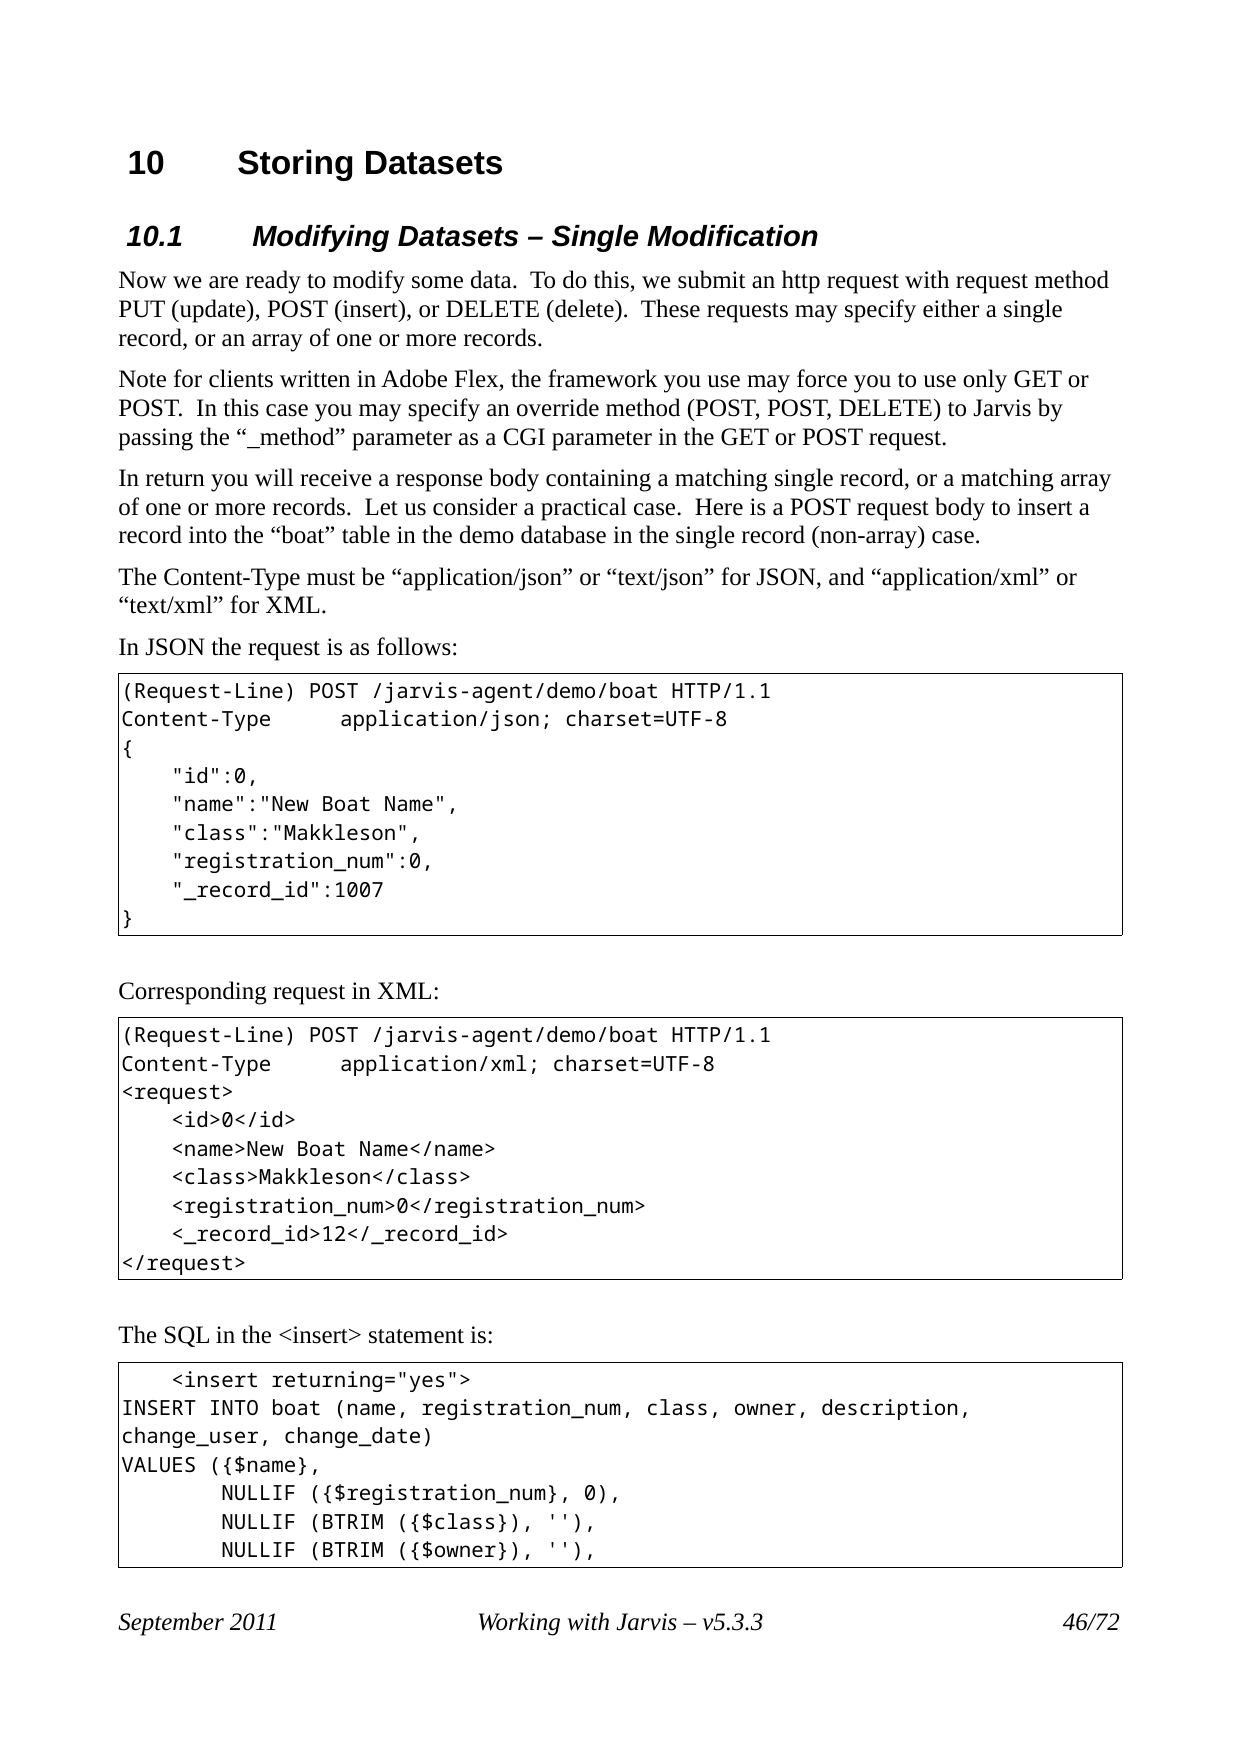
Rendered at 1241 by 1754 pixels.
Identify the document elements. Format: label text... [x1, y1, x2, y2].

text INSERT INTO boat (name, registration_num, class, owner, description, change_user, change_date) [119, 1390, 1122, 1447]
text "name":"New Boat Name", [119, 787, 1122, 815]
text <name>New Boat Name</name> [119, 1131, 1122, 1159]
text The Content-Type must be “application/json” or “text/json” for JSON, and “application/xml” or “text/xml” for XML. [118, 562, 1122, 619]
text VALUES ({$name}, [119, 1447, 1122, 1476]
text In return you will receive a response body containing a matching single record, or a matching array of one or more records. Let us consider a practical case. Here is a POST request body to insert a record into the “boat” table in the demo database in the single record (non-array) case. [118, 463, 1122, 549]
text Corresponding request in XML: [118, 976, 1122, 1005]
text NULLIF (BTRIM ({$owner}), ''), [119, 1532, 1122, 1567]
subtitle Modifying Datasets – Single Modification [118, 219, 1122, 253]
text <id>0</id> [119, 1103, 1122, 1131]
text In JSON the request is as follows: [118, 632, 1122, 660]
text The SQL in the <insert> statement is: [118, 1321, 1122, 1349]
subtitle Storing Datasets [118, 143, 1122, 182]
text { [119, 730, 1122, 758]
text </request> [119, 1245, 1122, 1279]
text "registration_num":0, "_record_id":1007 } [119, 843, 1122, 935]
text (Request-Line) POST /jarvis-agent/demo/boat HTTP/1.1 [119, 1018, 1122, 1046]
text Now we are ready to modify some data. To do this, we submit an http request with request method PUT (update), POST (insert), or DELETE (delete). These requests may specify either a single record, or an array of one or more records. [118, 265, 1122, 352]
text Content-Type application/xml; charset=UTF-8 [119, 1046, 1122, 1074]
text "id":0, [119, 758, 1122, 787]
text <registration_num>0</registration_num> [119, 1188, 1122, 1216]
text <class>Makkleson</class> [119, 1159, 1122, 1188]
text (Request-Line) POST /jarvis-agent/demo/boat HTTP/1.1 [119, 674, 1122, 701]
text "class":"Makkleson", [119, 815, 1122, 843]
text <_record_id>12</_record_id> [119, 1216, 1122, 1245]
text NULLIF ({$registration_num}, 0), [119, 1476, 1122, 1504]
text NULLIF (BTRIM ({$class}), ''), [119, 1504, 1122, 1532]
text Note for clients written in Adobe Flex, the framework you use may force you to use only GET or POST. In this case you may specify an override method (POST, POST, DELETE) to Jarvis by passing the “_method” parameter as a CGI parameter in the GET or POST request. [118, 364, 1122, 450]
text <insert returning="yes"> [119, 1363, 1122, 1390]
text Content-Type application/json; charset=UTF-8 [119, 701, 1122, 730]
text <request> [119, 1074, 1122, 1103]
